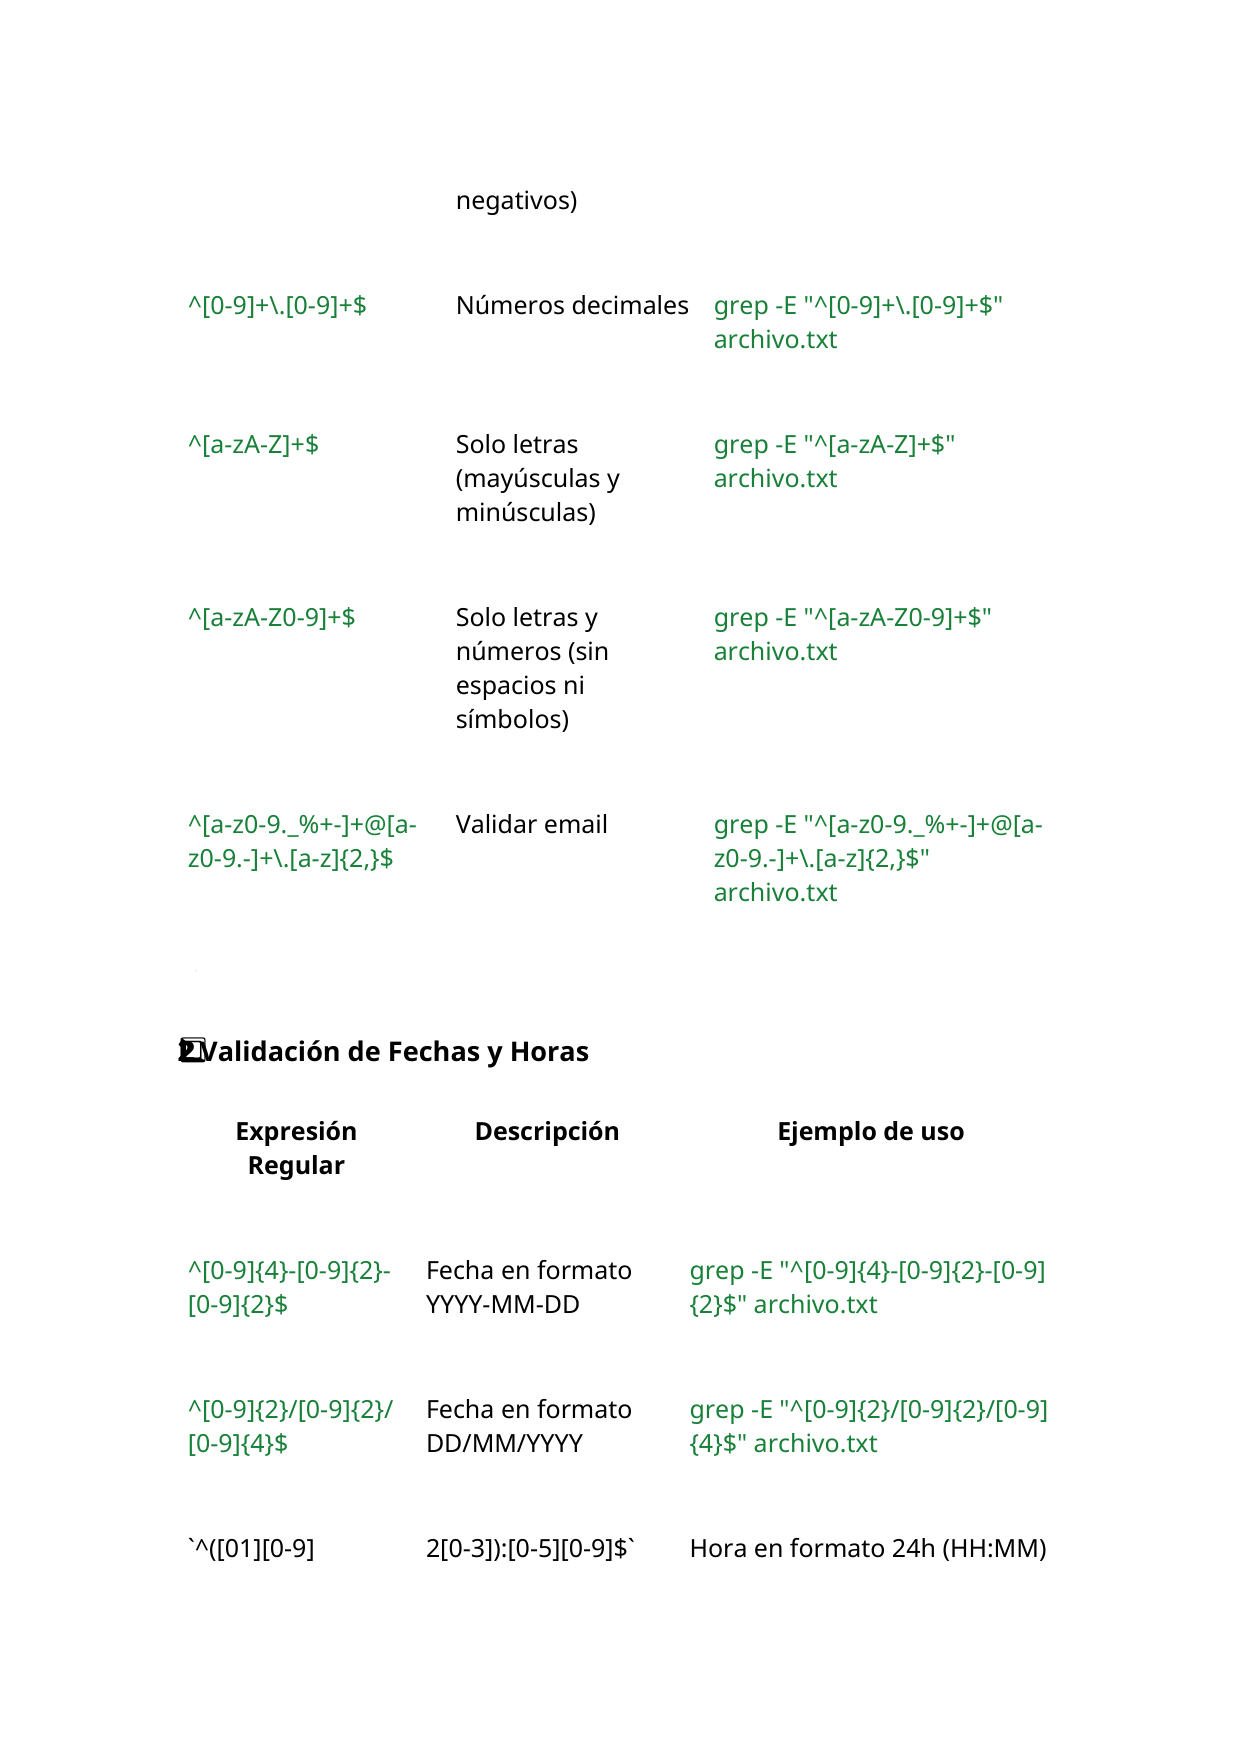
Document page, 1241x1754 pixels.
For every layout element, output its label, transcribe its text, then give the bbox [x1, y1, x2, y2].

table_cell ^[a-z0-9._%+-]+@[a-z0-9.-]+\.[a-z]{2,}$ [177, 772, 445, 944]
table_cell grep -E "^[0-9]{4}-[0-9]{2}-[0-9]{2}$" archivo.txt [679, 1217, 1063, 1356]
table_cell 2[0-3]):[0-5][0-9]$` [415, 1495, 679, 1600]
table_cell grep -E "^[a-zA-Z0-9]+$" archivo.txt [703, 565, 1063, 772]
table_cell Números decimales [445, 253, 703, 391]
table_cell grep -E "^[0-9]+\.[0-9]+$" archivo.txt [703, 253, 1063, 391]
table_cell [177, 148, 445, 252]
table_header Descripción [415, 1078, 679, 1217]
table_cell Fecha en formato DD/MM/YYYY [415, 1356, 679, 1495]
table_cell [703, 148, 1063, 252]
table_cell grep -E "^[a-z0-9._%+-]+@[a-z0-9.-]+\.[a-z]{2,}$" archivo.txt [703, 772, 1063, 944]
table_cell grep -E "^[0-9]{2}/[0-9]{2}/[0-9]{4}$" archivo.txt [679, 1356, 1063, 1495]
table_cell Validar email [445, 772, 703, 944]
table_cell grep -E "^[a-zA-Z]+$" archivo.txt [703, 391, 1063, 564]
table_cell ^[0-9]{2}/[0-9]{2}/[0-9]{4}$ [177, 1356, 415, 1495]
table_cell Fecha en formato YYYY-MM-DD [415, 1217, 679, 1356]
table_cell Hora en formato 24h (HH:MM) [679, 1495, 1063, 1600]
table_cell ^[a-zA-Z]+$ [177, 391, 445, 564]
table_header Ejemplo de uso [679, 1078, 1063, 1217]
table_cell Solo letras y números (sin espacios ni símbolos) [445, 565, 703, 772]
subtitle 2️⃣ Validación de Fechas y Horas [177, 1033, 1063, 1070]
table_header Expresión Regular [177, 1078, 415, 1217]
table_cell ^[0-9]+\.[0-9]+$ [177, 253, 445, 391]
table_cell ^[0-9]{4}-[0-9]{2}-[0-9]{2}$ [177, 1217, 415, 1356]
table_cell Solo letras (mayúsculas y minúsculas) [445, 391, 703, 564]
table_cell ^[a-zA-Z0-9]+$ [177, 565, 445, 772]
table_cell negativos) [445, 148, 703, 252]
table_cell `^([01][0-9] [177, 1495, 415, 1600]
